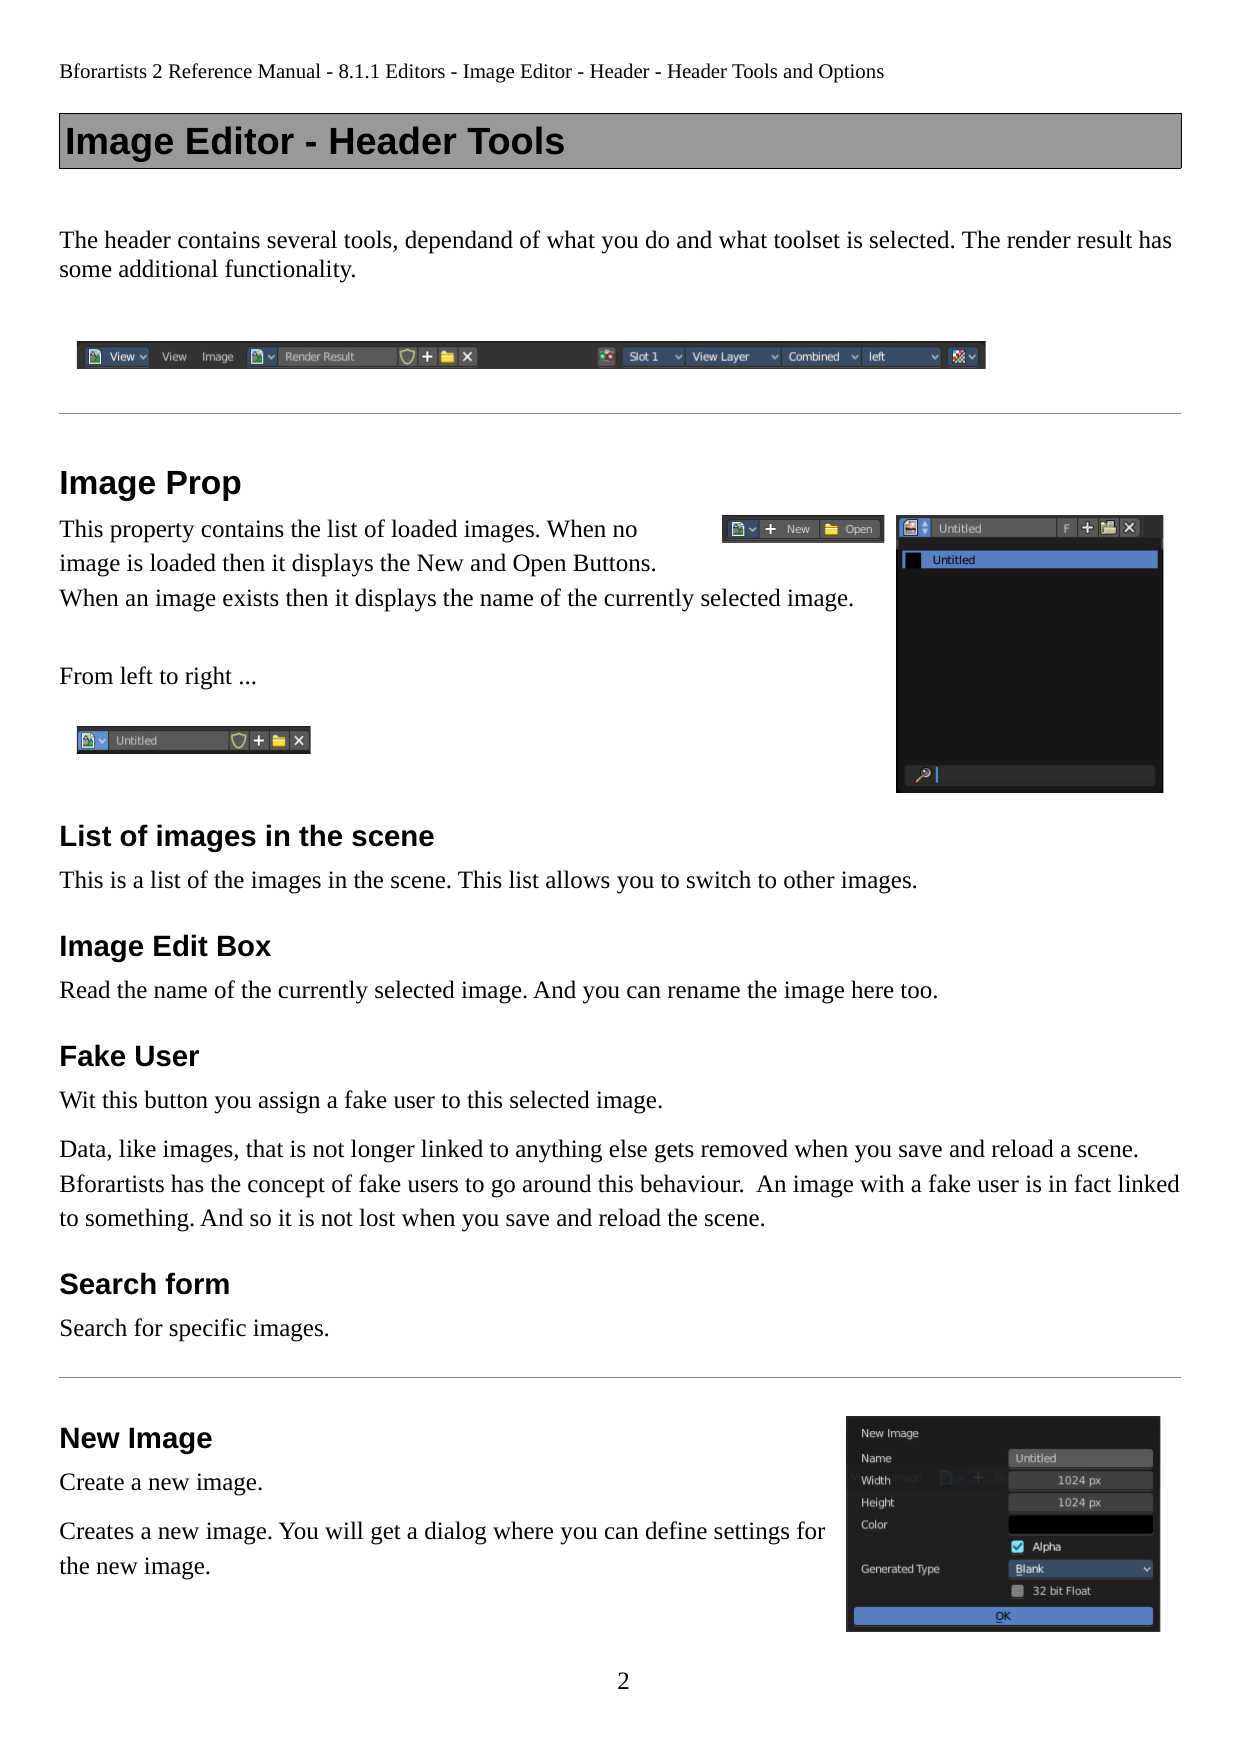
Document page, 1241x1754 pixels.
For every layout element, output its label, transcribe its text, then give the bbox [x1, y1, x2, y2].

picture [76, 341, 986, 369]
text The header contains several tools, dependand of what you do and what toolset is selected. The render result has some additional functionality. [59, 225, 1181, 283]
text From left to right ... [59, 661, 896, 689]
subtitle Search form [59, 1267, 1181, 1301]
text Wit this button you assign a fake user to this selected image. [59, 1085, 1181, 1114]
picture [846, 1416, 1161, 1632]
subtitle New Image [59, 1421, 846, 1455]
subtitle List of images in the scene [59, 819, 1181, 853]
text Read the name of the currently selected image. And you can rename the image here too. [59, 975, 1181, 1004]
table_header Image Editor - Header Tools [60, 114, 1181, 168]
picture [896, 515, 1164, 793]
text Create a new image. [59, 1467, 846, 1496]
text Search for specific images. [59, 1313, 1181, 1342]
subtitle Image Edit Box [59, 929, 1181, 963]
text [1164, 661, 1181, 689]
subtitle Fake User [59, 1039, 1181, 1073]
subtitle Image Prop [59, 463, 1181, 502]
text Creates a new image. You will get a dialog where you can define settings for the new image. [59, 1516, 846, 1579]
text [1161, 1467, 1181, 1496]
picture [76, 726, 311, 754]
text This is a list of the images in the scene. This list allows you to switch to other images. [59, 865, 1181, 894]
text Data, like images, that is not longer linked to anything else gets removed when you save and reload a scene. Bforartists has the concept of fake users to go around this behaviour. An image with a fake user is in fact linked to something. And so it is not lost when you save and reload the scene. [59, 1134, 1181, 1232]
text This property contains the list of loaded images. When no image is loaded then it displays the New and Open Buttons. When an image exists then it displays the name of the currently selected image. [59, 514, 1181, 612]
picture [722, 515, 885, 543]
subtitle [1161, 1421, 1181, 1455]
